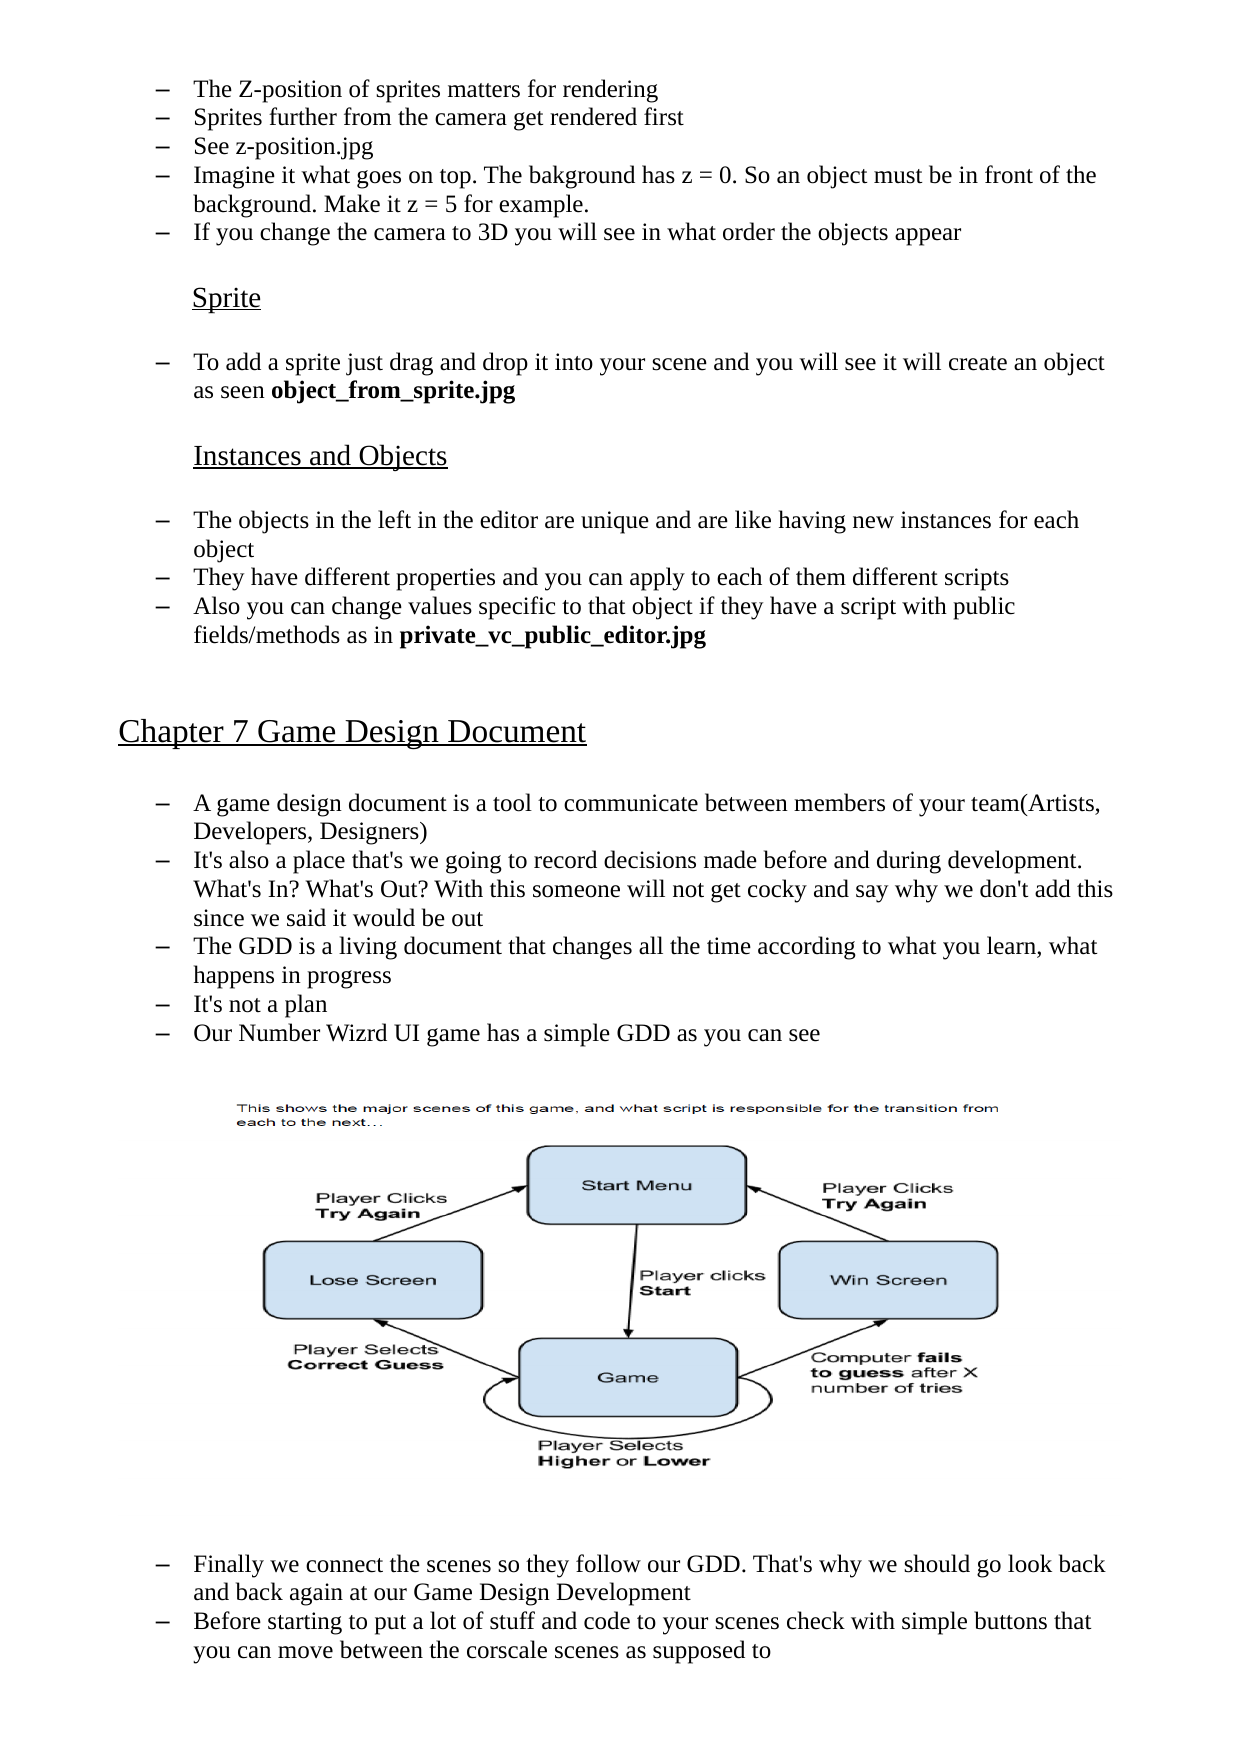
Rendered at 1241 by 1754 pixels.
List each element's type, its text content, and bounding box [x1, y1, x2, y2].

list Sprites further from the camera get rendered first [156, 102, 1122, 131]
list To add a sprite just drag and drop it into your scene and you will see it will create an object as seen object_from_sprite.jpg [156, 347, 1122, 404]
list See z-position.jpg [156, 131, 1122, 160]
list The objects in the left in the editor are unique and are like having new instances for each object [156, 505, 1122, 562]
list Finally we connect the scenes so they follow our GDD. That's why we should go look back and back again at our Game Design Development [156, 1549, 1122, 1606]
list Also you can change values specific to that object if they have a script with public fields/methods as in private_vc_public_editor.jpg [156, 591, 1122, 649]
list Instances and Objects [156, 438, 1122, 471]
list Our Number Wizrd UI game has a simple GDD as you can see [156, 1018, 1122, 1046]
list If you change the camera to 3D you will see in what order the objects appear [156, 217, 1122, 246]
list The GDD is a living document that changes all the time according to what you learn, what happens in progress [156, 931, 1122, 989]
list Before starting to put a lot of stuff and code to your scenes check with simple buttons that you can move between the corscale scenes as supposed to [156, 1606, 1122, 1664]
list A game design document is a tool to communicate between members of your team(Artists, Developers, Designers) [156, 788, 1122, 845]
list They have different properties and you can apply to each of them different scripts [156, 562, 1122, 591]
list Imagine it what goes on top. The bakground has z = 0. So an object must be in front of the background. Make it z = 5 for example. [156, 160, 1122, 217]
list The Z-position of sprites matters for rendering [156, 74, 1122, 102]
text Chapter 7 Game Design Document [118, 711, 1122, 749]
list It's not a plan [156, 989, 1122, 1018]
list It's also a place that's we going to record decisions made before and during development. What's In? What's Out? With this someone will not get cocky and say why we don't add this since we said it would be out [156, 845, 1122, 931]
text Sprite [118, 280, 1122, 313]
